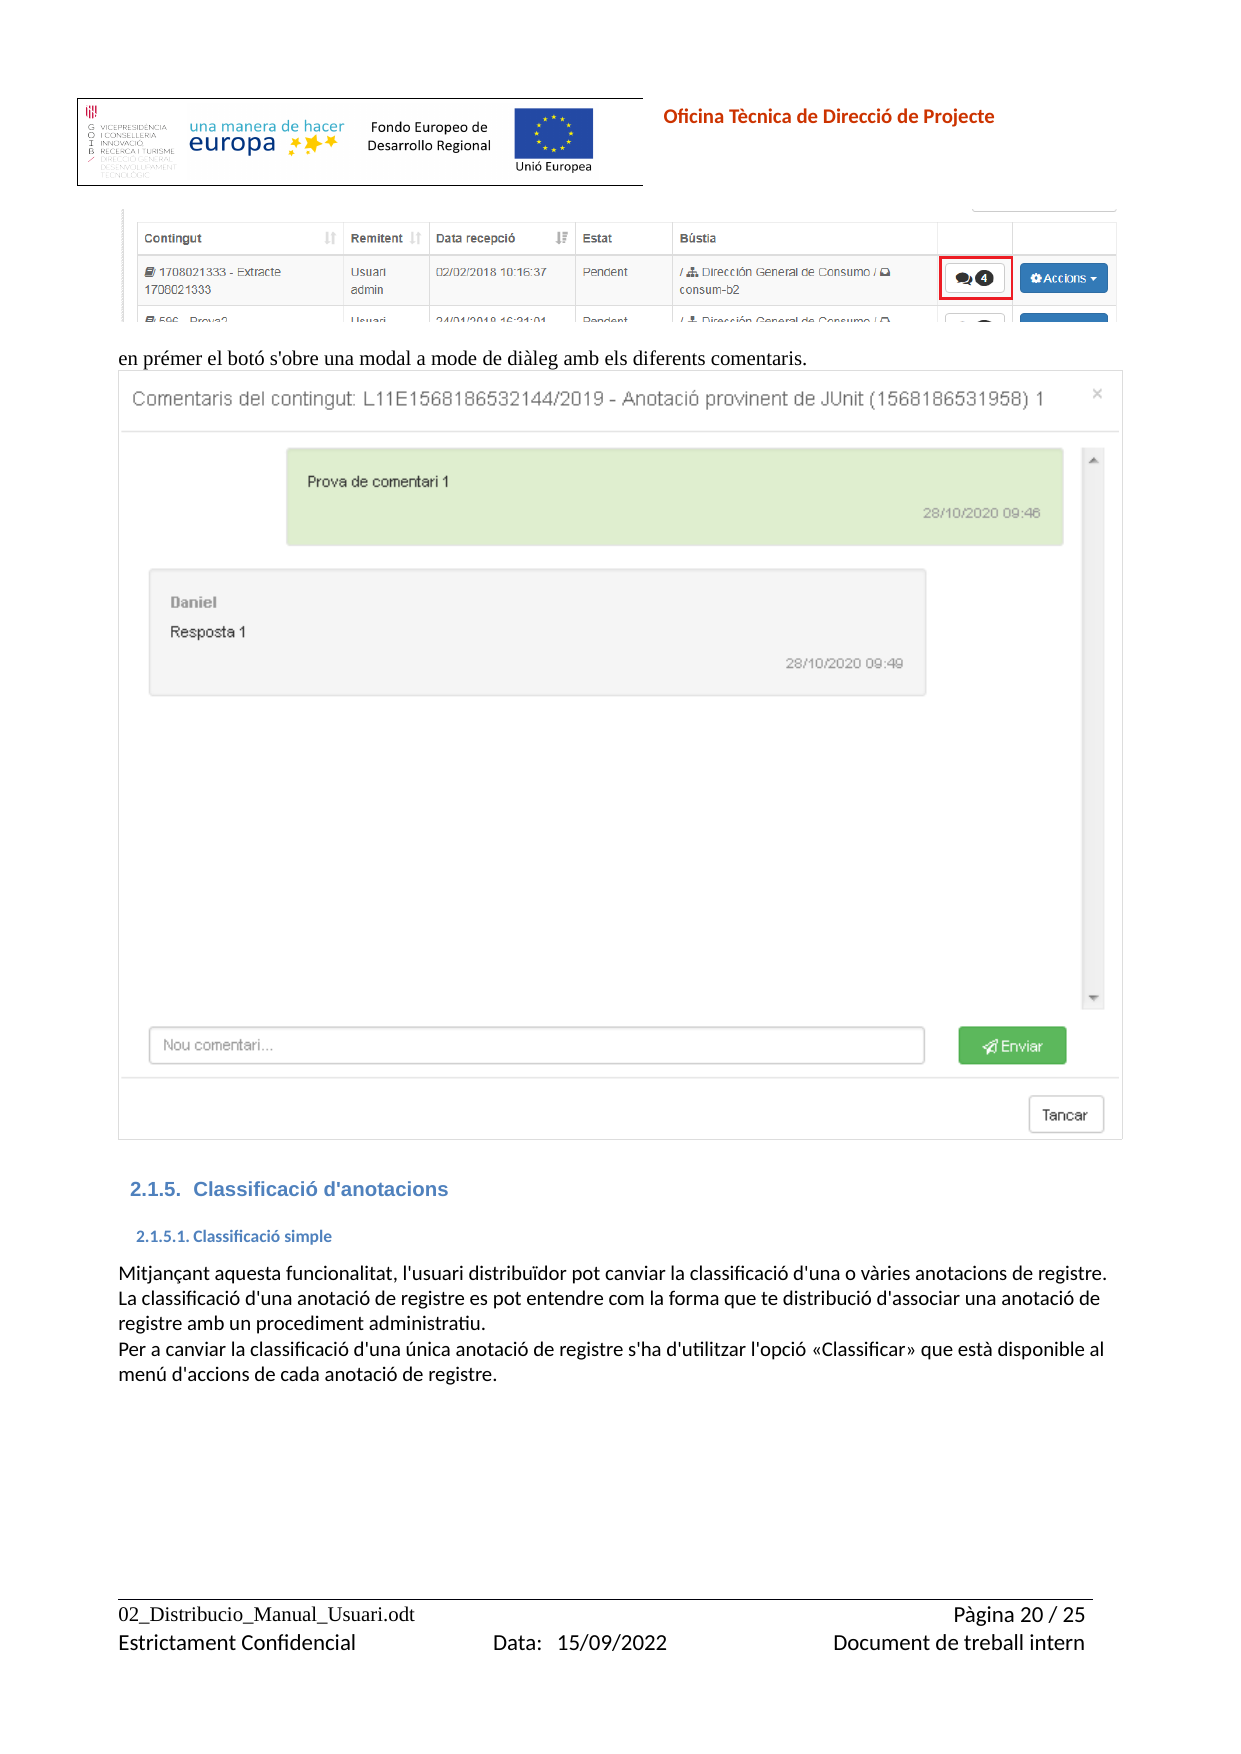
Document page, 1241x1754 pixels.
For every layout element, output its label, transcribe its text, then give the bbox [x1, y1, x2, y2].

subtitle Classificació simple [136, 1226, 1122, 1247]
text Per a canviar la classificació d'una única anotació de registre s'ha d'utilitzar l'opció «Classificar» que està disponible al menú d'accions de cada anotació de registre. [118, 1336, 1122, 1387]
picture [82, 103, 181, 180]
text Mitjançant aquesta funcionalitat, l'usuari distribuïdor pot canviar la classificació d'una o vàries anotacions de registre. La classificació d'una anotació de registre es pot entendre com la forma que te distribució d'associar una anotació de registre amb un procediment administratiu. [118, 1260, 1122, 1336]
text en prémer el botó s'obre una modal a mode de diàleg amb els diferents comentaris. [118, 346, 1122, 370]
picture [121, 209, 1123, 322]
picture [187, 103, 599, 180]
subtitle Classificació d'anotacions [130, 1177, 1122, 1201]
